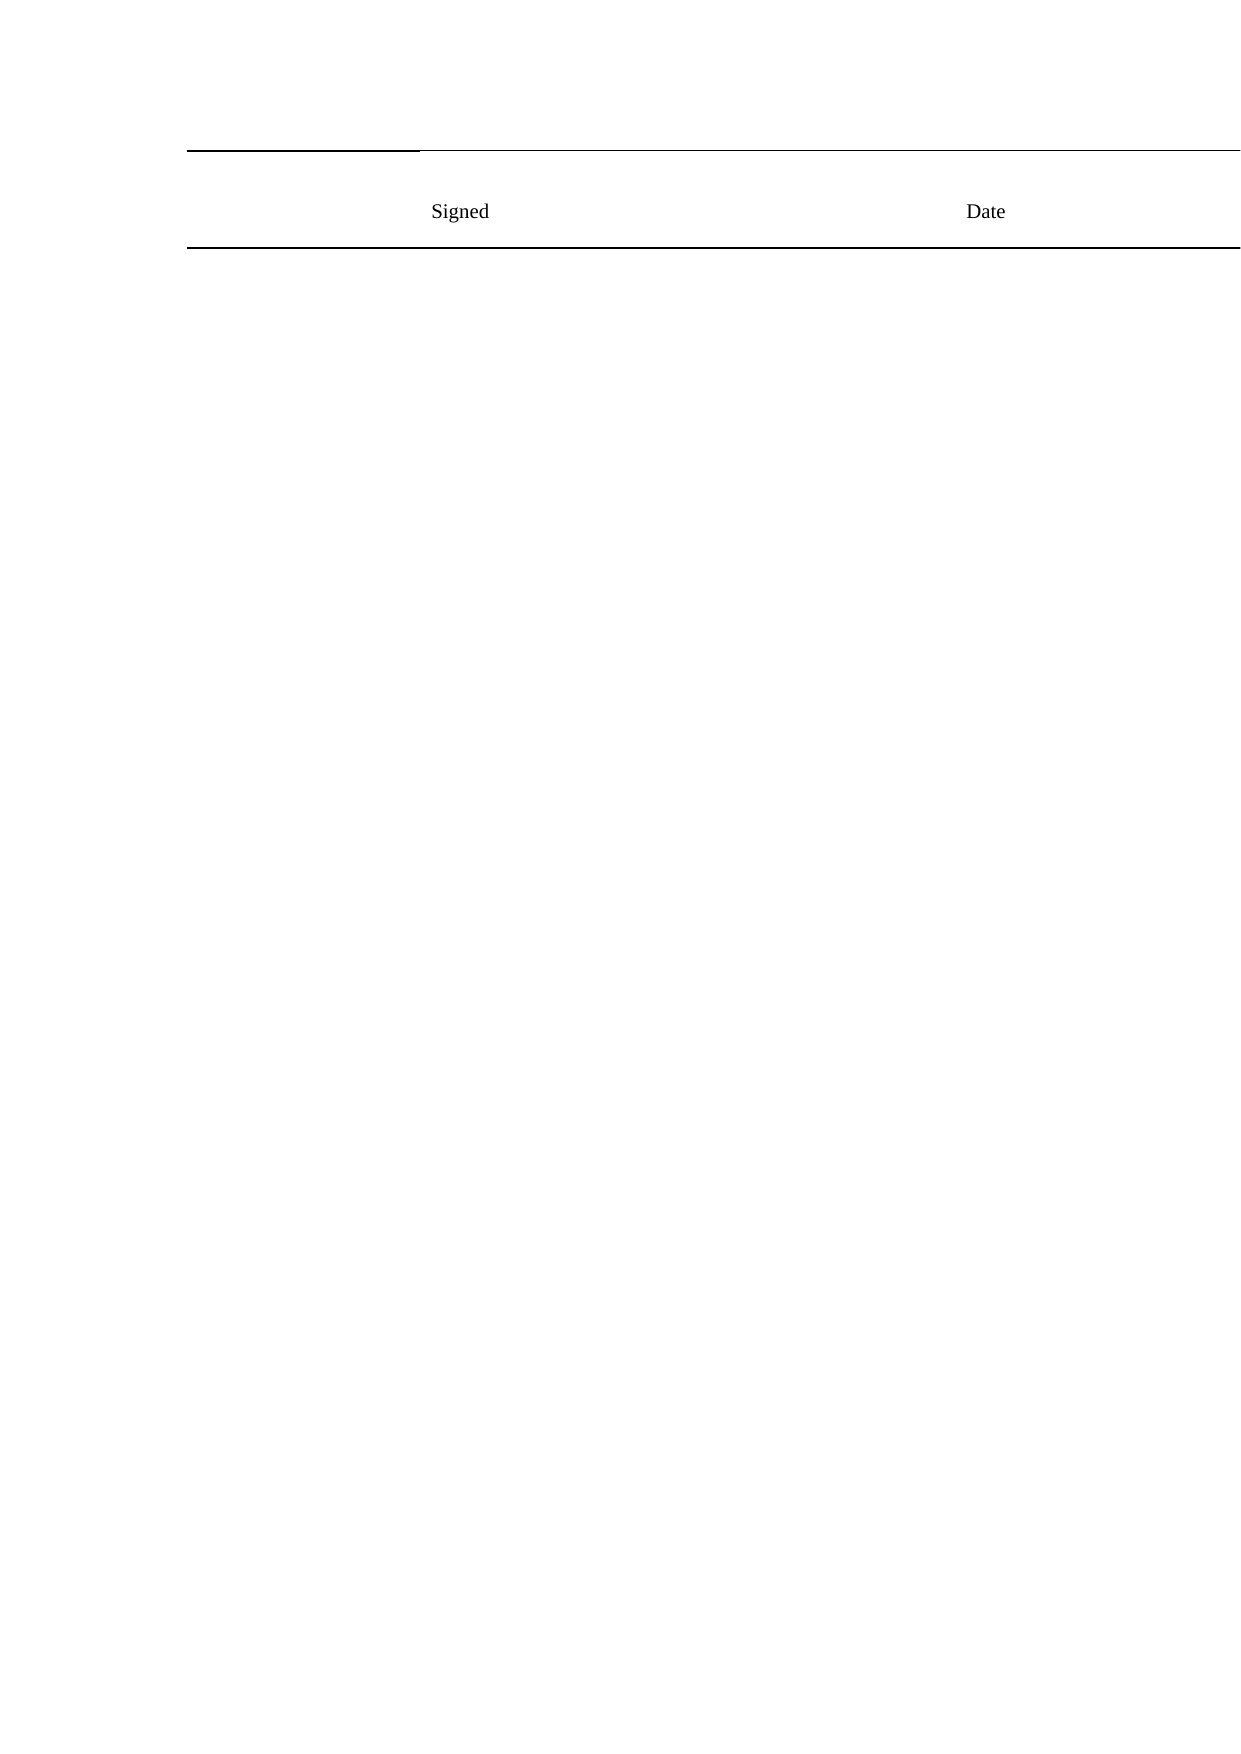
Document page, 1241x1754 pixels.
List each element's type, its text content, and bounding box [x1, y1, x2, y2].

table_cell [376, 152, 420, 247]
table_cell Signed Date [420, 151, 1241, 247]
table_cell [187, 152, 376, 247]
